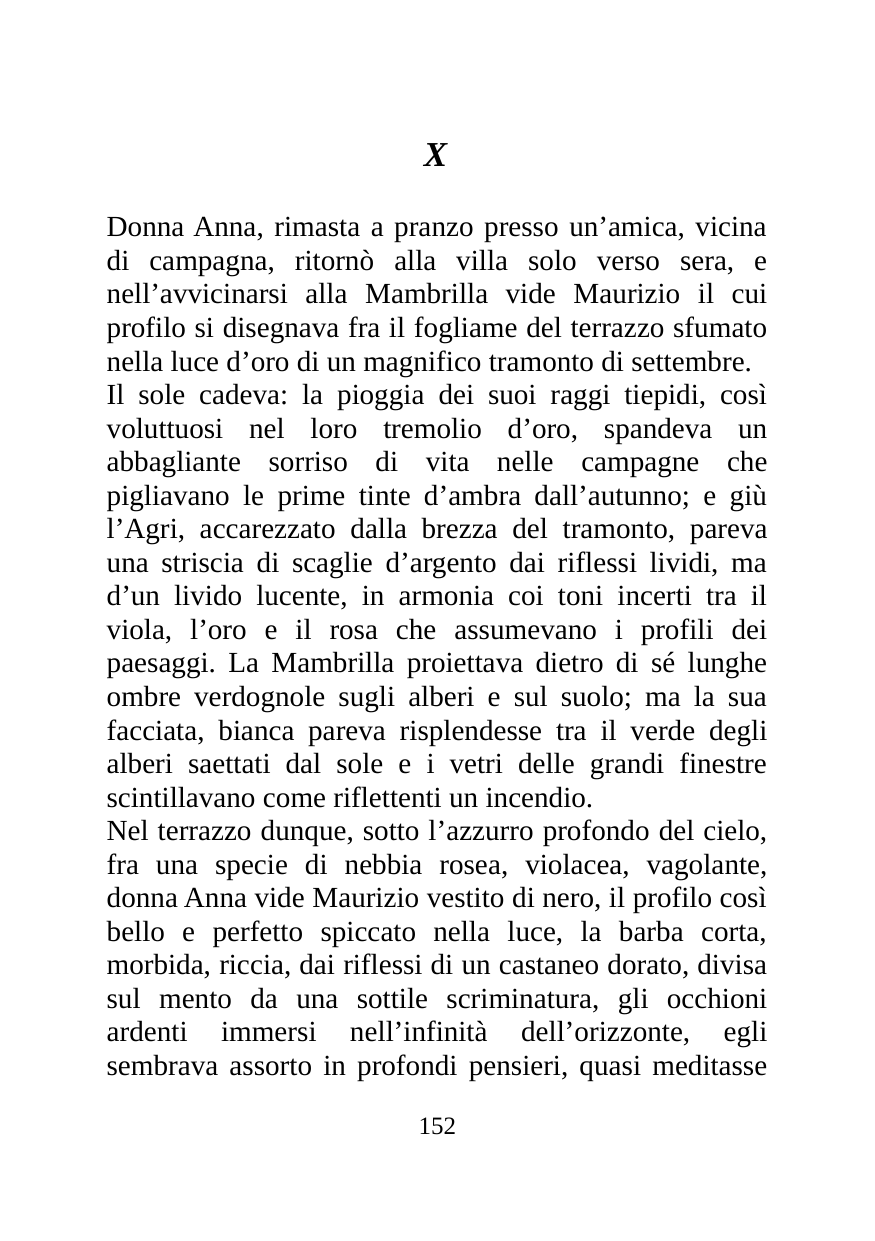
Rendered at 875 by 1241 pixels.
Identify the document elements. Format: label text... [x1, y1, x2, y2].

text Donna Anna, rimasta a pranzo presso un’amica, vicina di campagna, ritornò alla villa solo verso sera, e nell’avvicinarsi alla Mambrilla vide Maurizio il cui profilo si disegnava fra il fogliame del terrazzo sfumato nella luce d’oro di un magnifico tramonto di settembre. [106, 209, 768, 377]
text Il sole cadeva: la pioggia dei suoi raggi tiepidi, così voluttuosi nel loro tremolio d’oro, spandeva un abbagliante sorriso di vita nelle campagne che pigliavano le prime tinte d’ambra dall’autunno; e giù l’Agri, accarezzato dalla brezza del tramonto, pareva una striscia di scaglie d’argento dai riflessi lividi, ma d’un livido lucente, in armonia coi toni incerti tra il viola, l’oro e il rosa che assumevano i profili dei paesaggi. La Mambrilla proiettava dietro di sé lunghe ombre verdognole sugli alberi e sul suolo; ma la sua facciata, bianca pareva risplendesse tra il verde degli alberi saettati dal sole e i vetri delle grandi finestre scintillavano come riflettenti un incendio. [106, 377, 768, 813]
subtitle X [106, 134, 768, 174]
text Nel terrazzo dunque, sotto l’azzurro profondo del cielo, fra una specie di nebbia rosea, violacea, vagolante, donna Anna vide Maurizio vestito di nero, il profilo così bello e perfetto spiccato nella luce, la barba corta, morbida, riccia, dai riflessi di un castaneo dorato, divisa sul mento da una sottile scriminatura, gli occhioni ardenti immersi nell’infinità dell’orizzonte, egli sembrava assorto in profondi pensieri, quasi meditasse [106, 813, 768, 1082]
